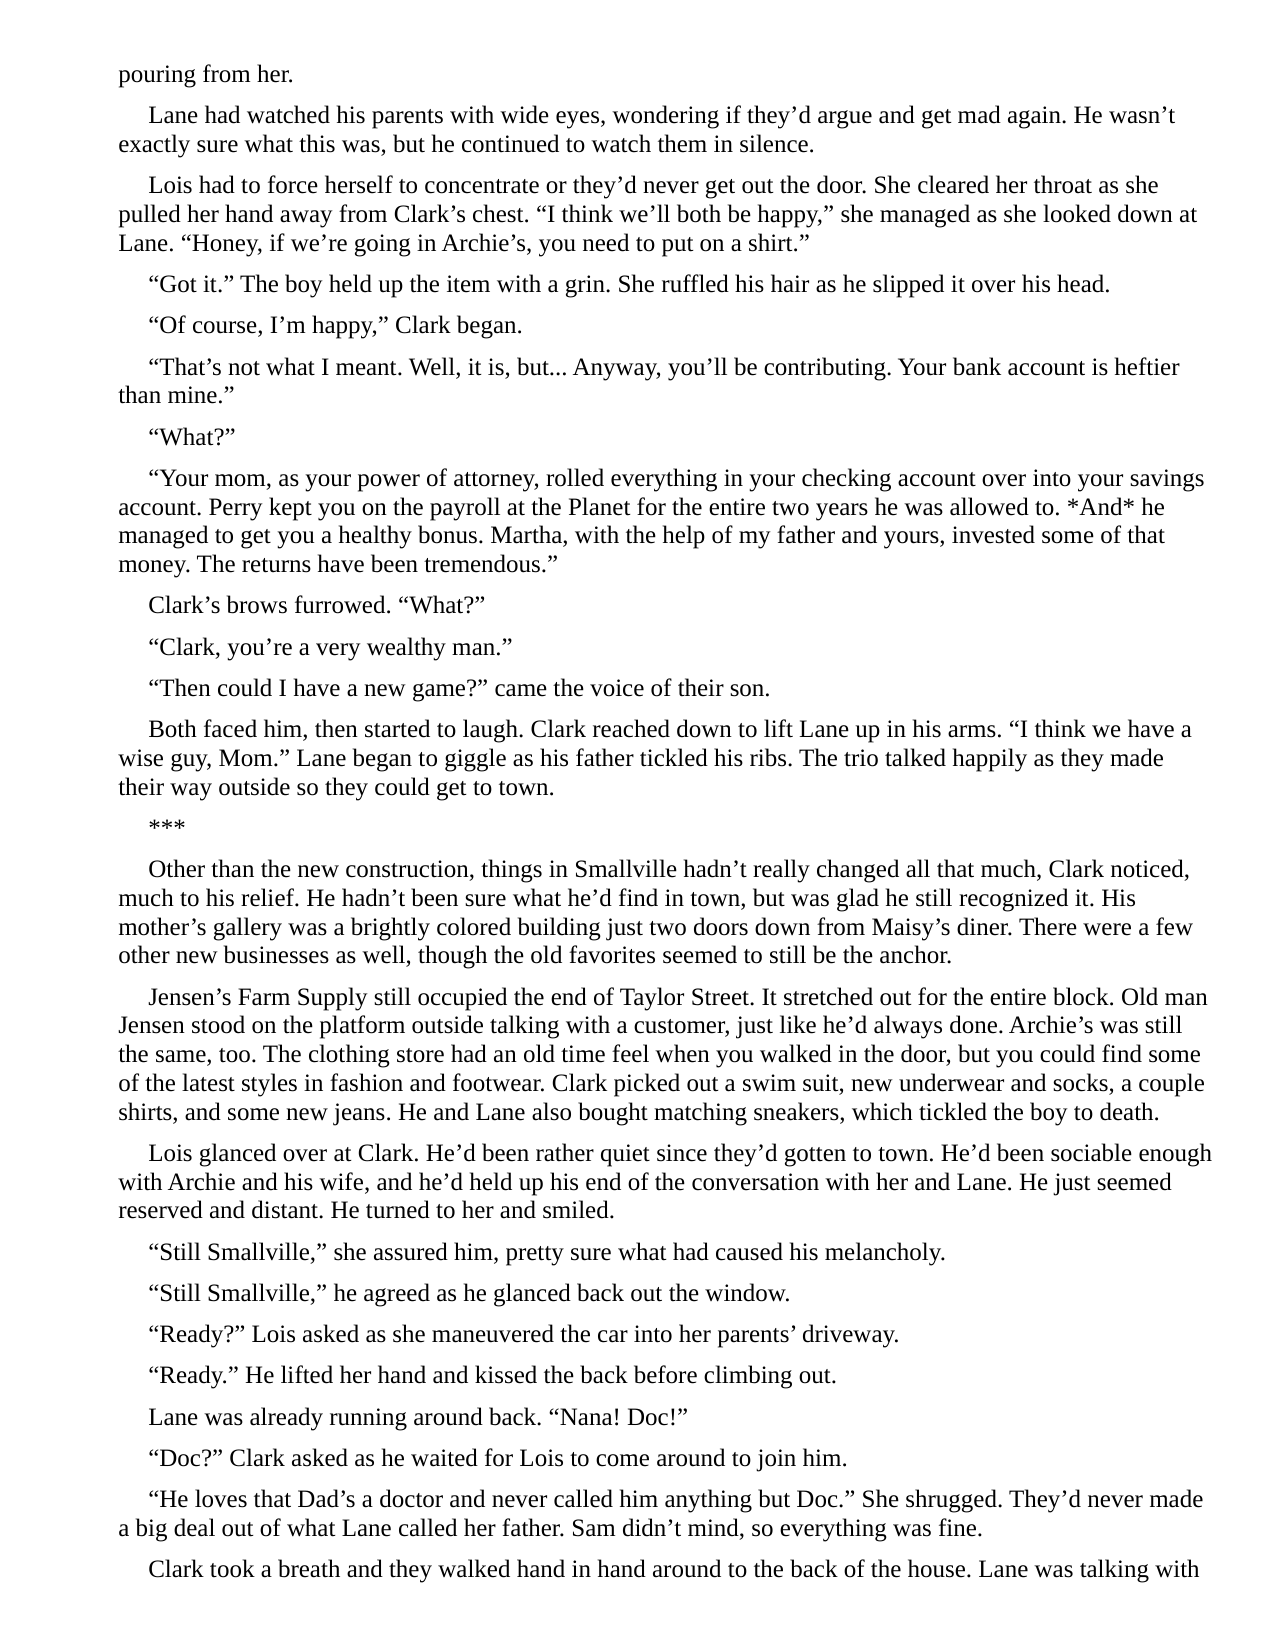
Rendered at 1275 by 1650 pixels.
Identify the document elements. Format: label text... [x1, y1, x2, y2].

text “Ready.” He lifted her hand and kissed the back before climbing out. [118, 1360, 1216, 1389]
text “Still Smallville,” she assured him, pretty sure what had caused his melancholy. [118, 1237, 1216, 1265]
text “That’s not what I meant. Well, it is, but... Anyway, you’ll be contributing. Your bank account is heftier than mine.” [118, 352, 1216, 409]
text “Got it.” The boy held up the item with a grin. She ruffled his hair as he slipped it over his head. [118, 269, 1216, 298]
text Clark took a breath and they walked hand in hand around to the back of the house. Lane was talking with [118, 1554, 1216, 1583]
text “Of course, I’m happy,” Clark began. [118, 310, 1216, 339]
text Both faced him, then started to laugh. Clark reached down to lift Lane up in his arms. “I think we have a wise guy, Mom.” Lane began to giggle as his father tickled his ribs. The trio talked happily as they made their way outside so they could get to town. [118, 714, 1216, 800]
text “Doc?” Clark asked as he waited for Lois to come around to join him. [118, 1443, 1216, 1472]
text “Clark, you’re a very wealthy man.” [118, 632, 1216, 660]
text Clark’s brows furrowed. “What?” [118, 590, 1216, 619]
text “What?” [118, 422, 1216, 450]
text Lois had to force herself to concentrate or they’d never get out the door. She cleared her throat as she pulled her hand away from Clark’s chest. “I think we’ll both be happy,” she managed as she looked down at Lane. “Honey, if we’re going in Archie’s, you need to put on a shirt.” [118, 170, 1216, 257]
text “Still Smallville,” he agreed as he glanced back out the window. [118, 1278, 1216, 1307]
text *** [118, 813, 1216, 842]
text “Then could I have a new game?” came the voice of their son. [118, 673, 1216, 702]
text “Your mom, as your power of attorney, rolled everything in your checking account over into your savings account. Perry kept you on the payroll at the Planet for the entire two years he was allowed to. *And* he managed to get you a healthy bonus. Martha, with the help of my father and yours, invested some of that money. The returns have been tremendous.” [118, 463, 1216, 578]
text Lane had watched his parents with wide eyes, wondering if they’d argue and get mad again. He wasn’t exactly sure what this was, but he continued to watch them in silence. [118, 100, 1216, 158]
text Lane was already running around back. “Nana! Doc!” [118, 1402, 1216, 1430]
text Other than the new construction, things in Smallville hadn’t really changed all that much, Clark noticed, much to his relief. He hadn’t been sure what he’d find in town, but was glad he still recognized it. His mother’s gallery was a brightly colored building just two doors down from Maisy’s diner. There were a few other new businesses as well, though the old favorites seemed to still be the anchor. [118, 854, 1216, 969]
text Lois glanced over at Clark. He’d been rather quiet since they’d gotten to town. He’d been sociable enough with Archie and his wife, and he’d held up his end of the conversation with her and Lane. He just seemed reserved and distant. He turned to her and smiled. [118, 1138, 1216, 1224]
text Jensen’s Farm Supply still occupied the end of Taylor Street. It stretched out for the entire block. Old man Jensen stood on the platform outside talking with a customer, just like he’d always done. Archie’s was still the same, too. The clothing store had an old time feel when you walked in the door, but you could find some of the latest styles in fashion and footwear. Clark picked out a swim suit, new underwear and socks, a couple shirts, and some new jeans. He and Lane also bought matching sneakers, which tickled the boy to death. [118, 982, 1216, 1125]
text “He loves that Dad’s a doctor and never called him anything but Doc.” She shrugged. They’d never made a big deal out of what Lane called her father. Sam didn’t mind, so everything was fine. [118, 1484, 1216, 1542]
text “Ready?” Lois asked as she maneuvered the car into her parents’ driveway. [118, 1319, 1216, 1348]
text pouring from her. [118, 59, 1216, 88]
